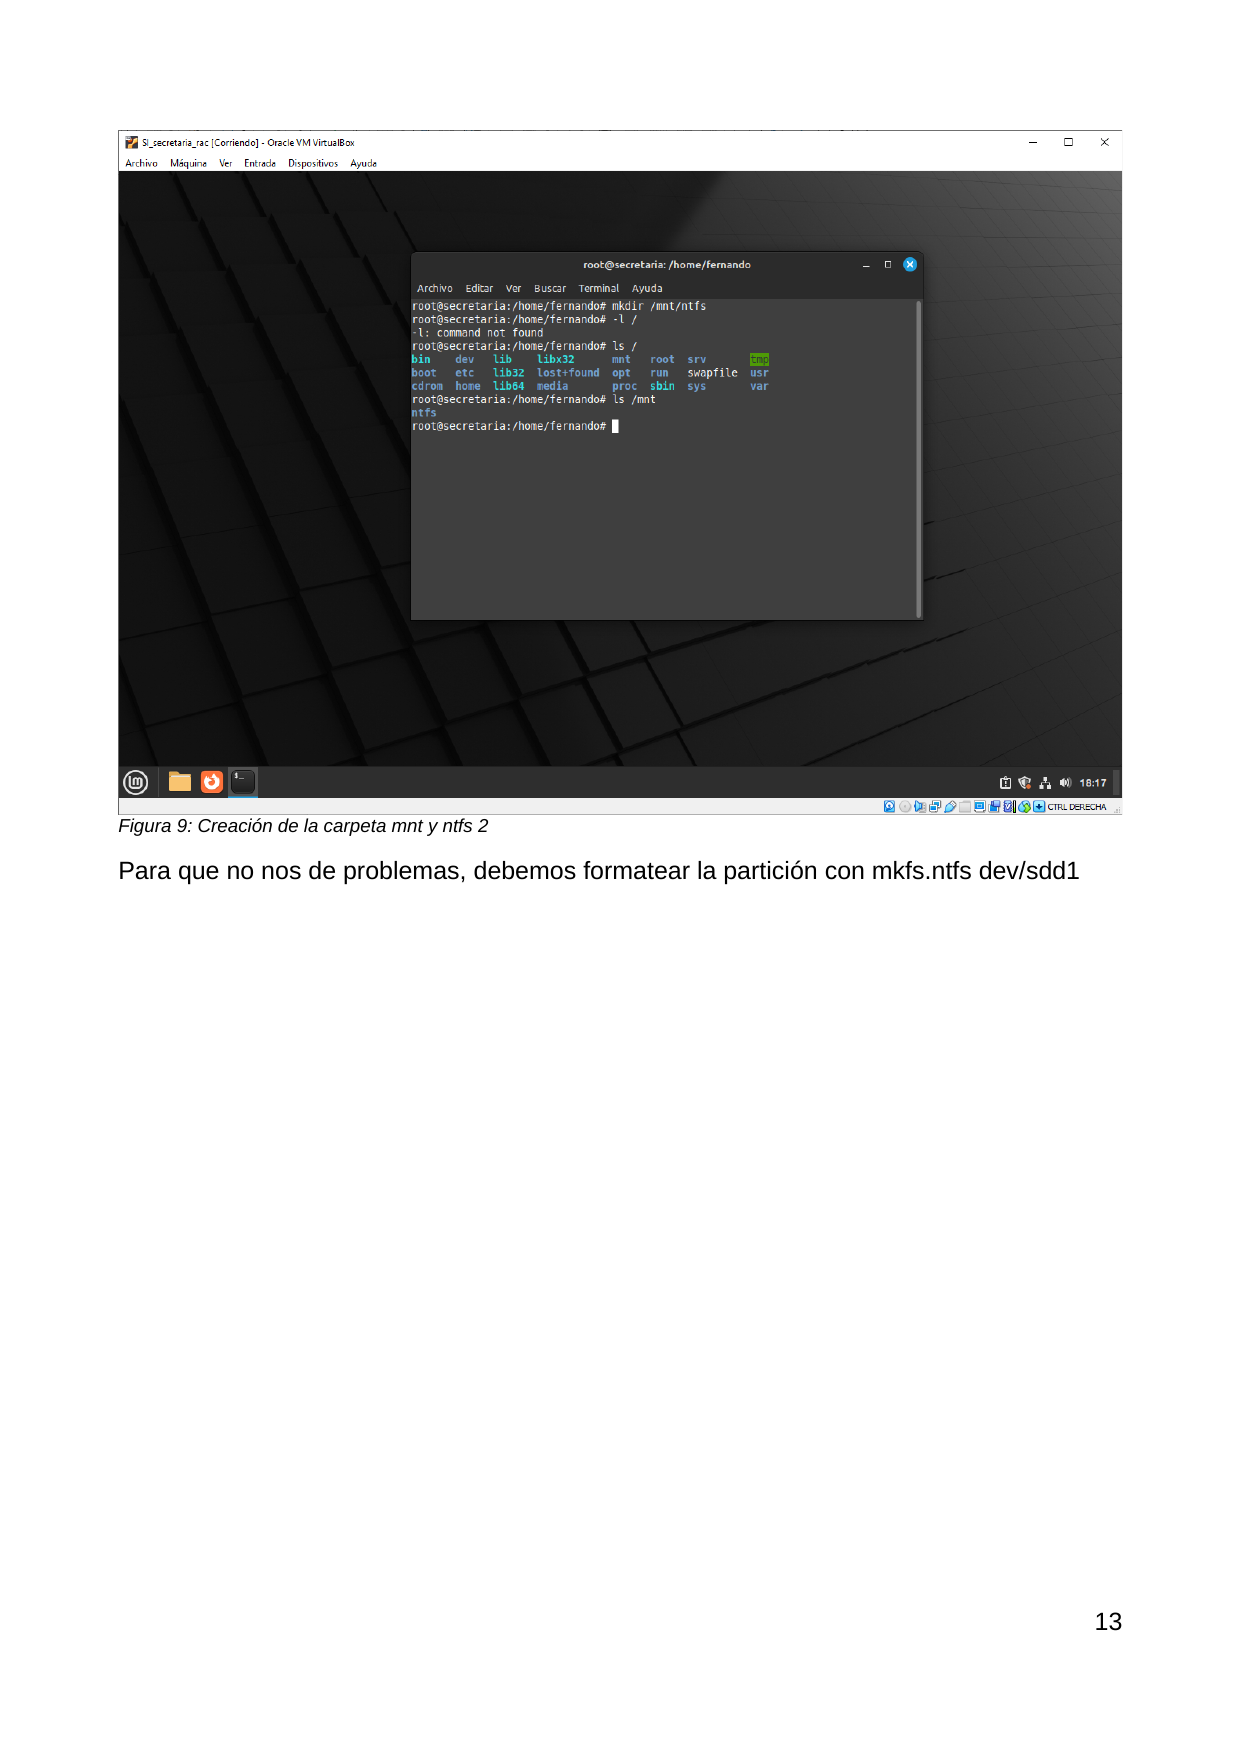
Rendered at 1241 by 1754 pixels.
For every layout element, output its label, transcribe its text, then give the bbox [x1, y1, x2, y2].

text Para que no nos de problemas, debemos formatear la partición con mkfs.ntfs dev/sdd1 [118, 856, 1122, 884]
picture [118, 130, 1123, 815]
text Figura 9: Creación de la carpeta mnt y ntfs 2 [118, 815, 1122, 837]
